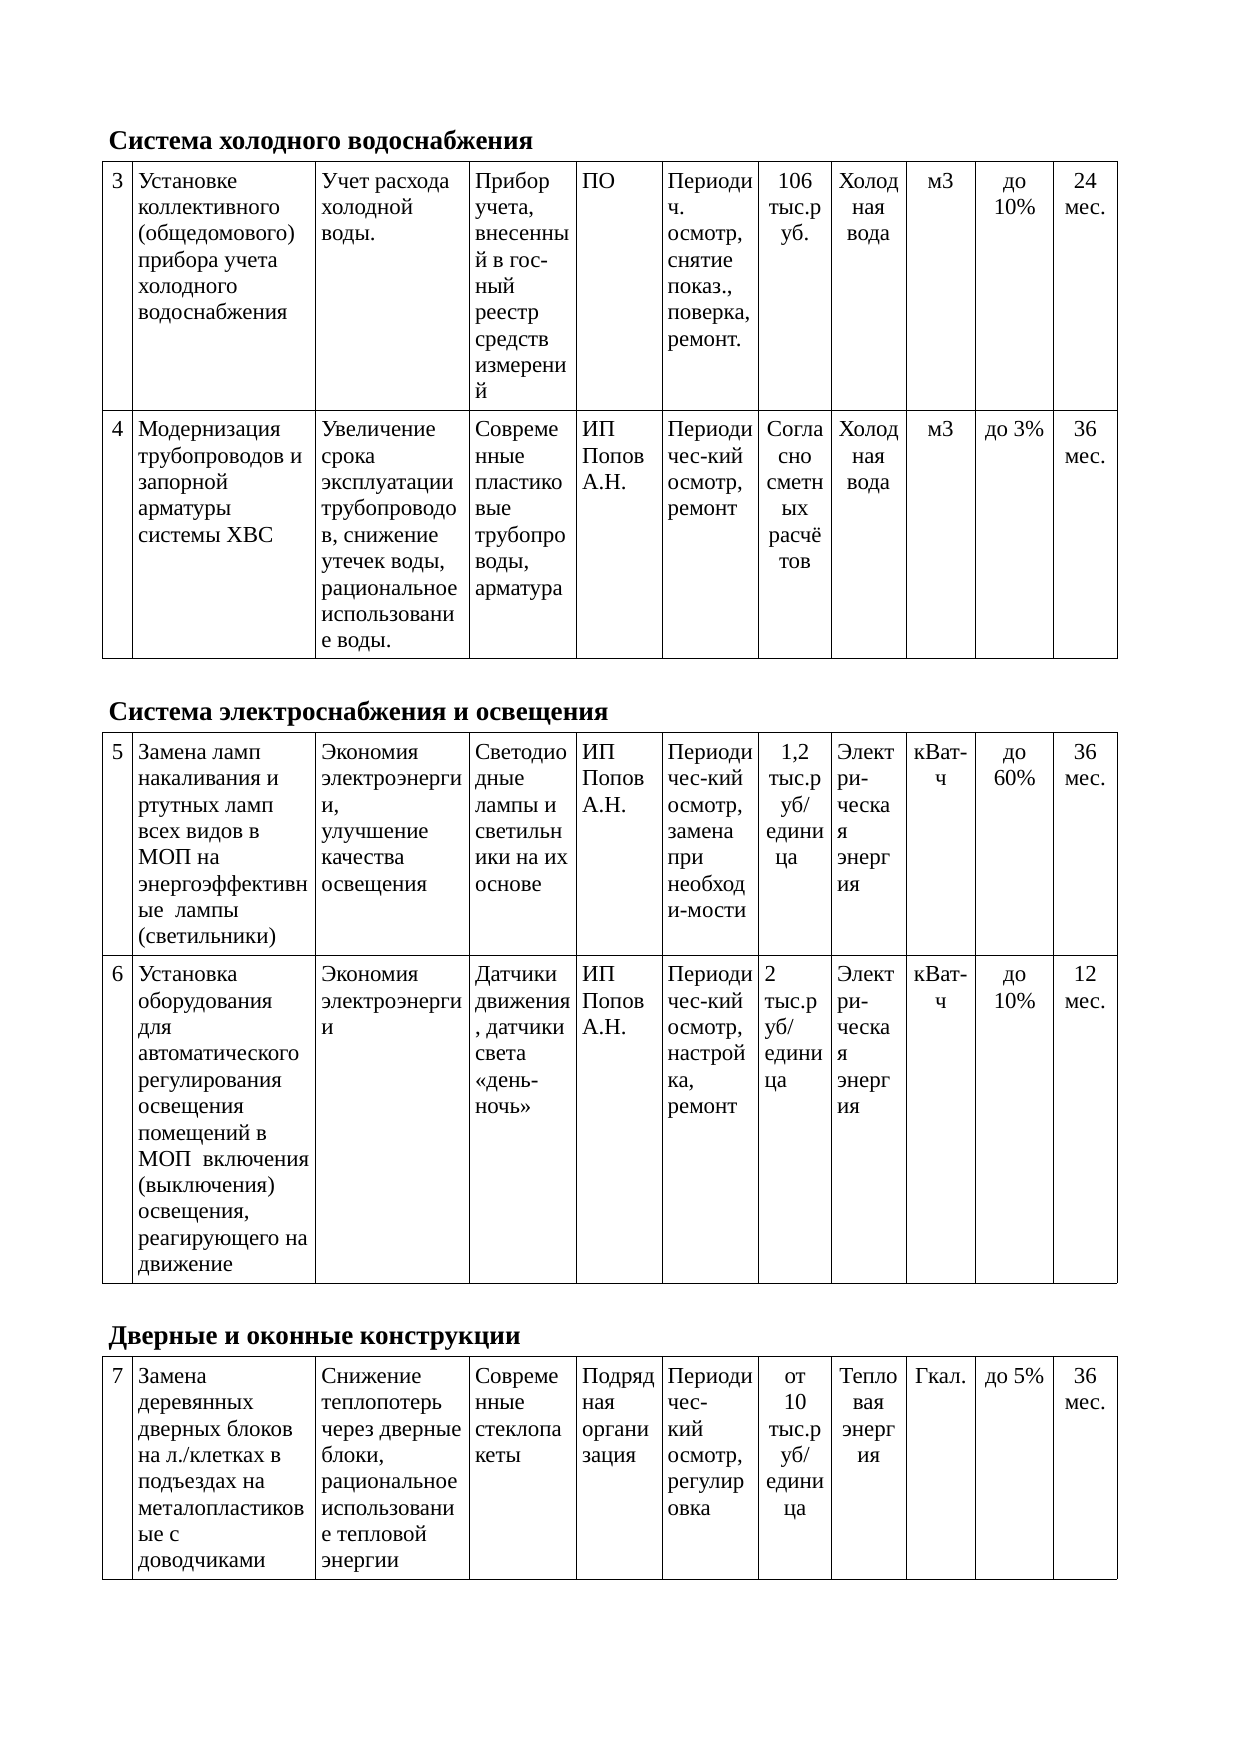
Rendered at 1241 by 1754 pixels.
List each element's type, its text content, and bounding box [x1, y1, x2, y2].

table_cell 4 [103, 411, 132, 658]
table_cell Периодичес- кий осмотр, регулировка [663, 1357, 758, 1579]
table_cell кВат-ч [907, 956, 975, 1282]
table_cell м3 [907, 162, 975, 409]
table_cell Электри-ческая энергия [832, 956, 906, 1282]
table_cell Замена деревянных дверных блоков на л./клетках в подъездах на металопластиковые с доводчиками [133, 1357, 315, 1579]
table_cell 2 тыс.руб/ единица [759, 956, 831, 1282]
table_cell 36 мес. [1054, 733, 1117, 954]
table_cell ИП Попов А.Н. [577, 733, 662, 954]
table_cell до 5% [976, 1357, 1053, 1579]
table_cell кВат-ч [907, 733, 975, 954]
table_cell Учет расхода холодной воды. [316, 162, 469, 409]
table_cell Замена ламп накаливания и ртутных ламп всех видов в МОП на энергоэффективные лампы (светильники) [133, 733, 315, 954]
table_cell 5 [103, 733, 132, 954]
table_cell Холодная вода [832, 162, 906, 409]
table_cell 36 мес. [1054, 411, 1117, 658]
table_cell Гкал. [907, 1357, 975, 1579]
table_cell [1118, 955, 1122, 1282]
table_cell ПО [577, 162, 662, 409]
table_cell Холодная вода [832, 411, 906, 658]
table_cell Дверные и оконные конструкции [103, 1283, 1122, 1356]
table_cell Современные стеклопакеты [470, 1357, 576, 1579]
table_cell м3 [907, 411, 975, 658]
table_cell Установке коллективного (общедомового) прибора учета холодного водоснабжения [133, 162, 315, 409]
table_cell Модернизация трубопроводов и запорной арматуры системы ХВС [133, 411, 315, 658]
table_cell Датчики движения, датчики света «день-ночь» [470, 956, 576, 1282]
table_cell Прибор учета, внесенный в гос-ный реестр средств измерений [470, 162, 576, 409]
table_cell 3 [103, 162, 132, 409]
table_cell Тепловая энергия [832, 1357, 906, 1579]
table_cell Электри-ческая энергия [832, 733, 906, 954]
table_cell 6 [103, 956, 132, 1282]
table_cell 24 мес. [1054, 162, 1117, 409]
table_cell Снижение теплопотерь через дверные блоки, рациональное использование тепловой энергии [316, 1357, 469, 1579]
table_cell [1118, 1356, 1122, 1579]
table_cell Согласно сметных расчётов [759, 411, 831, 658]
table_cell Установка оборудования для автоматического регулирования освещения помещений в МОП включения (выключения) освещения, реагирующего на движение [133, 956, 315, 1282]
table_cell Периодичес-кий осмотр, ремонт [663, 411, 758, 658]
table_cell 12 мес. [1054, 956, 1117, 1282]
table_cell Увеличение срока эксплуатации трубопроводов, снижение утечек воды, рациональное использование воды. [316, 411, 469, 658]
table_cell Современные пластиковые трубопроводы, арматура [470, 411, 576, 658]
table_cell до 3% [976, 411, 1053, 658]
table_cell Светодиодные лампы и светильники на их основе [470, 733, 576, 954]
table_cell Система холодного водоснабжения [103, 118, 1122, 161]
table_cell до 10% [976, 956, 1053, 1282]
table_cell 1,2 тыс.руб/ единица [759, 733, 831, 954]
table_cell 106 тыс.руб. [759, 162, 831, 409]
table_cell [1118, 732, 1122, 954]
table_cell ИП Попов А.Н. [577, 411, 662, 658]
table_cell Периодичес-кий осмотр, замена при необходи-мости [663, 733, 758, 954]
table_cell 7 [103, 1357, 132, 1579]
table_cell Экономия электроэнергии, улучшение качества освещения [316, 733, 469, 954]
table_cell 36 мес. [1054, 1357, 1117, 1579]
table_cell [103, 1579, 1122, 1621]
table_cell Подрядная организация [577, 1357, 662, 1579]
table_cell ИП Попов А.Н. [577, 956, 662, 1282]
table_cell до 10% [976, 162, 1053, 409]
table_cell Система электроснабжения и освещения [103, 658, 1122, 732]
table_cell от 10 тыс.руб/ единица [759, 1357, 831, 1579]
table_cell Периодич. осмотр, снятие показ., поверка, ремонт. [663, 162, 758, 409]
table_cell [1118, 410, 1122, 658]
table_cell до 60% [976, 733, 1053, 954]
table_cell Экономия электроэнергии [316, 956, 469, 1282]
table_cell [1118, 161, 1122, 409]
table_cell Периодичес-кий осмотр, настройка, ремонт [663, 956, 758, 1282]
